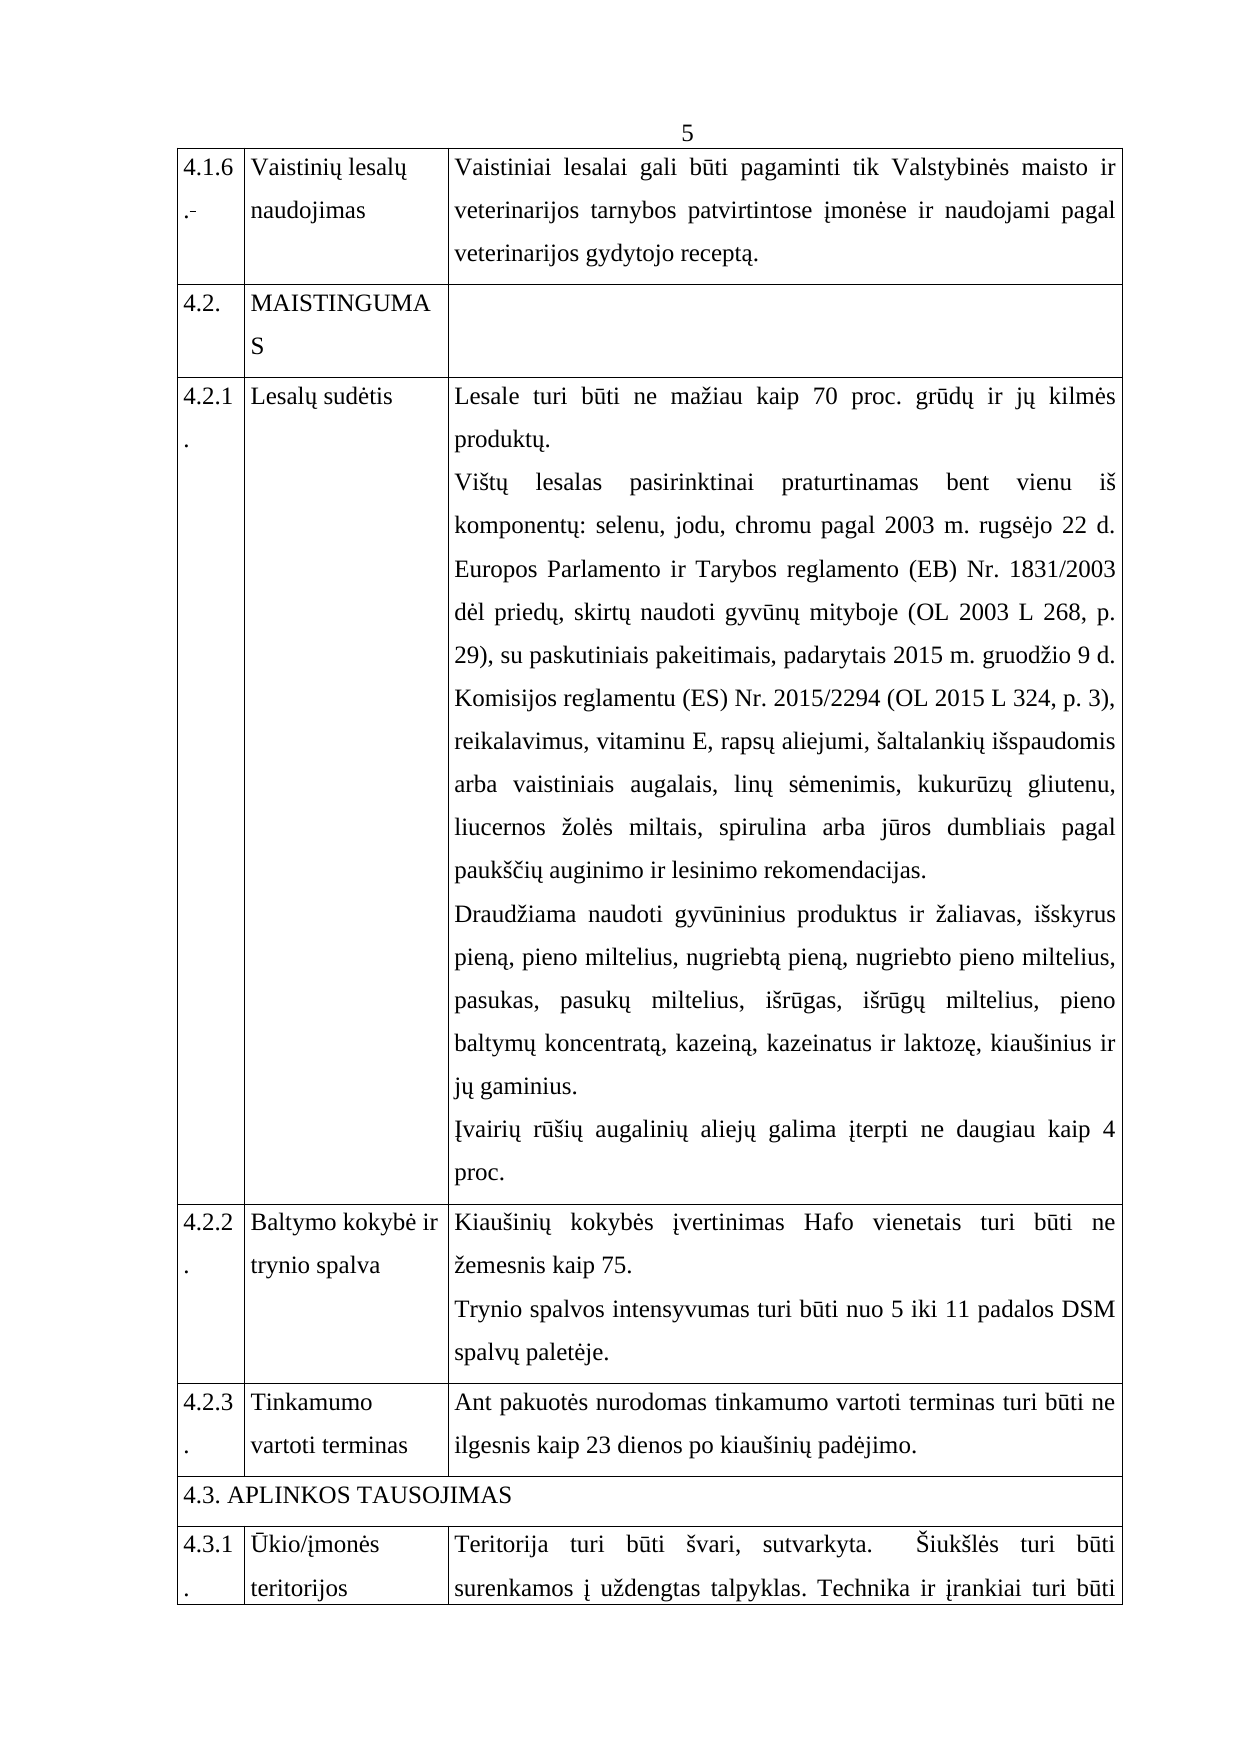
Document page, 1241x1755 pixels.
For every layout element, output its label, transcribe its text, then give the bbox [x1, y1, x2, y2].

table_cell 4.2.2. [178, 1205, 244, 1383]
table_cell Vaistinių lesalų naudojimas [245, 149, 448, 284]
table_cell Tinkamumo vartoti terminas [245, 1384, 448, 1476]
table_cell Lesalų sudėtis [245, 378, 448, 1203]
table_cell Vaistiniai lesalai gali būti pagaminti tik Valstybinės maisto ir veterinarijos tarnybos patvirtintose įmonėse ir naudojami pagal veterinarijos gydytojo receptą. [449, 149, 1122, 284]
table_cell 4.2. [178, 285, 244, 377]
table_cell 4.3.1. [178, 1527, 244, 1604]
table_cell MAISTINGUMAS [245, 285, 448, 377]
table_cell Baltymo kokybė ir trynio spalva [245, 1205, 448, 1383]
table_cell 4.2.3. [178, 1384, 244, 1476]
table_cell Ūkio/įmonės teritorijos [245, 1527, 448, 1604]
table_cell 4.1.6. [178, 149, 244, 284]
table_cell 4.3. APLINKOS TAUSOJIMAS [178, 1477, 1122, 1526]
table_cell Teritorija turi būti švari, sutvarkyta. Šiukšlės turi būti surenkamos į uždengtas talpyklas. Technika ir įrankiai turi būti [449, 1527, 1122, 1604]
table_cell [449, 285, 1122, 377]
table_cell 4.2.1. [178, 378, 244, 1203]
table_cell Kiaušinių kokybės įvertinimas Hafo vienetais turi būti ne žemesnis kaip 75. Trynio spalvos intensyvumas turi būti nuo 5 iki 11 padalos DSM spalvų paletėje. [449, 1205, 1122, 1383]
table_cell Lesale turi būti ne mažiau kaip 70 proc. grūdų ir jų kilmės produktų. Vištų lesalas pasirinktinai praturtinamas bent vienu iš komponentų: selenu, jodu, chromu pagal 2003 m. rugsėjo 22 d. Europos Parlamento ir Tarybos reglamento (EB) Nr. 1831/2003 dėl priedų, skirtų naudoti gyvūnų mityboje (OL 2003 L 268, p. 29), su paskutiniais pakeitimais, padarytais 2015 m. gruodžio 9 d. Komisijos reglamentu (ES) Nr. 2015/2294 (OL 2015 L 324, p. 3), reikalavimus, vitaminu E, rapsų aliejumi, šaltalankių išspaudomis arba vaistiniais augalais, linų sėmenimis, kukurūzų gliutenu, liucernos žolės miltais, spirulina arba jūros dumbliais pagal paukščių auginimo ir lesinimo rekomendacijas. Draudžiama naudoti gyvūninius produktus ir žaliavas, išskyrus pieną, pieno miltelius, nugriebtą pieną, nugriebto pieno miltelius, pasukas, pasukų miltelius, išrūgas, išrūgų miltelius, pieno baltymų koncentratą, kazeiną, kazeinatus ir laktozę, kiaušinius ir jų gaminius. Įvairių rūšių augalinių aliejų galima įterpti ne daugiau kaip 4 proc. [449, 378, 1122, 1203]
table_cell Ant pakuotės nurodomas tinkamumo vartoti terminas turi būti ne ilgesnis kaip 23 dienos po kiaušinių padėjimo. [449, 1384, 1122, 1476]
